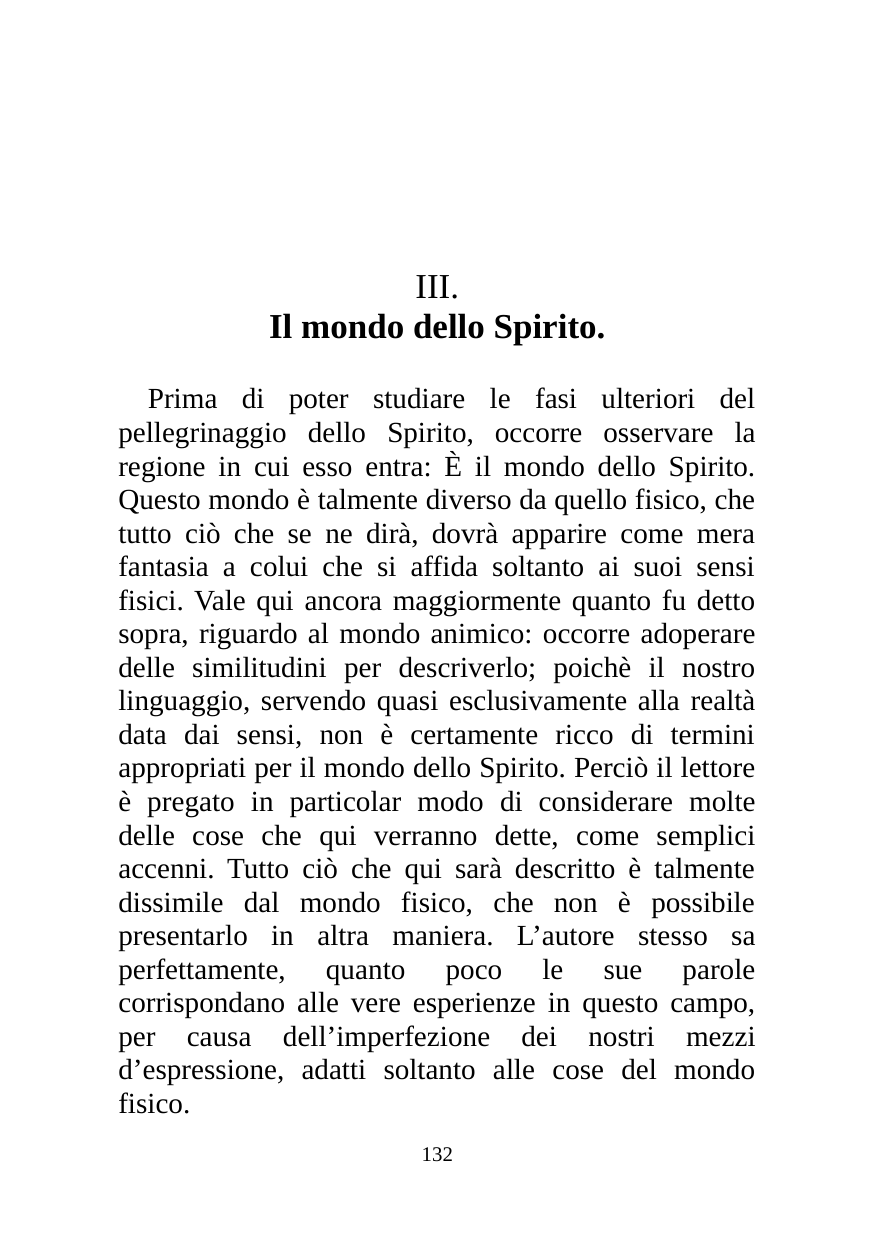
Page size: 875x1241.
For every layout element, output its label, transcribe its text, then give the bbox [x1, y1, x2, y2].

subtitle III. Il mondo dello Spirito. [118, 266, 756, 346]
text Prima di poter studiare le fasi ulteriori del pellegrinaggio dello Spirito, occorre osservare la regione in cui esso entra: È il mondo dello Spirito. Questo mondo è talmente diverso da quello fisico, che tutto ciò che se ne dirà, dovrà apparire come mera fantasia a colui che si affida soltanto ai suoi sensi fisici. Vale qui ancora maggiormente quanto fu detto sopra, riguardo al mondo animico: occorre adoperare delle similitudini per descriverlo; poichè il nostro linguaggio, servendo quasi esclusivamente alla realtà data dai sensi, non è certamente ricco di termini appropriati per il mondo dello Spirito. Perciò il lettore è pregato in particolar modo di considerare molte delle cose che qui verranno dette, come semplici accenni. Tutto ciò che qui sarà descritto è talmente dissimile dal mondo fisico, che non è possibile presentarlo in altra maniera. L’autore stesso sa perfettamente, quanto poco le sue parole corrispondano alle vere esperienze in questo campo, per causa dell’imperfezione dei nostri mezzi d’espressione, adatti soltanto alle cose del mondo fisico. [118, 382, 756, 1119]
